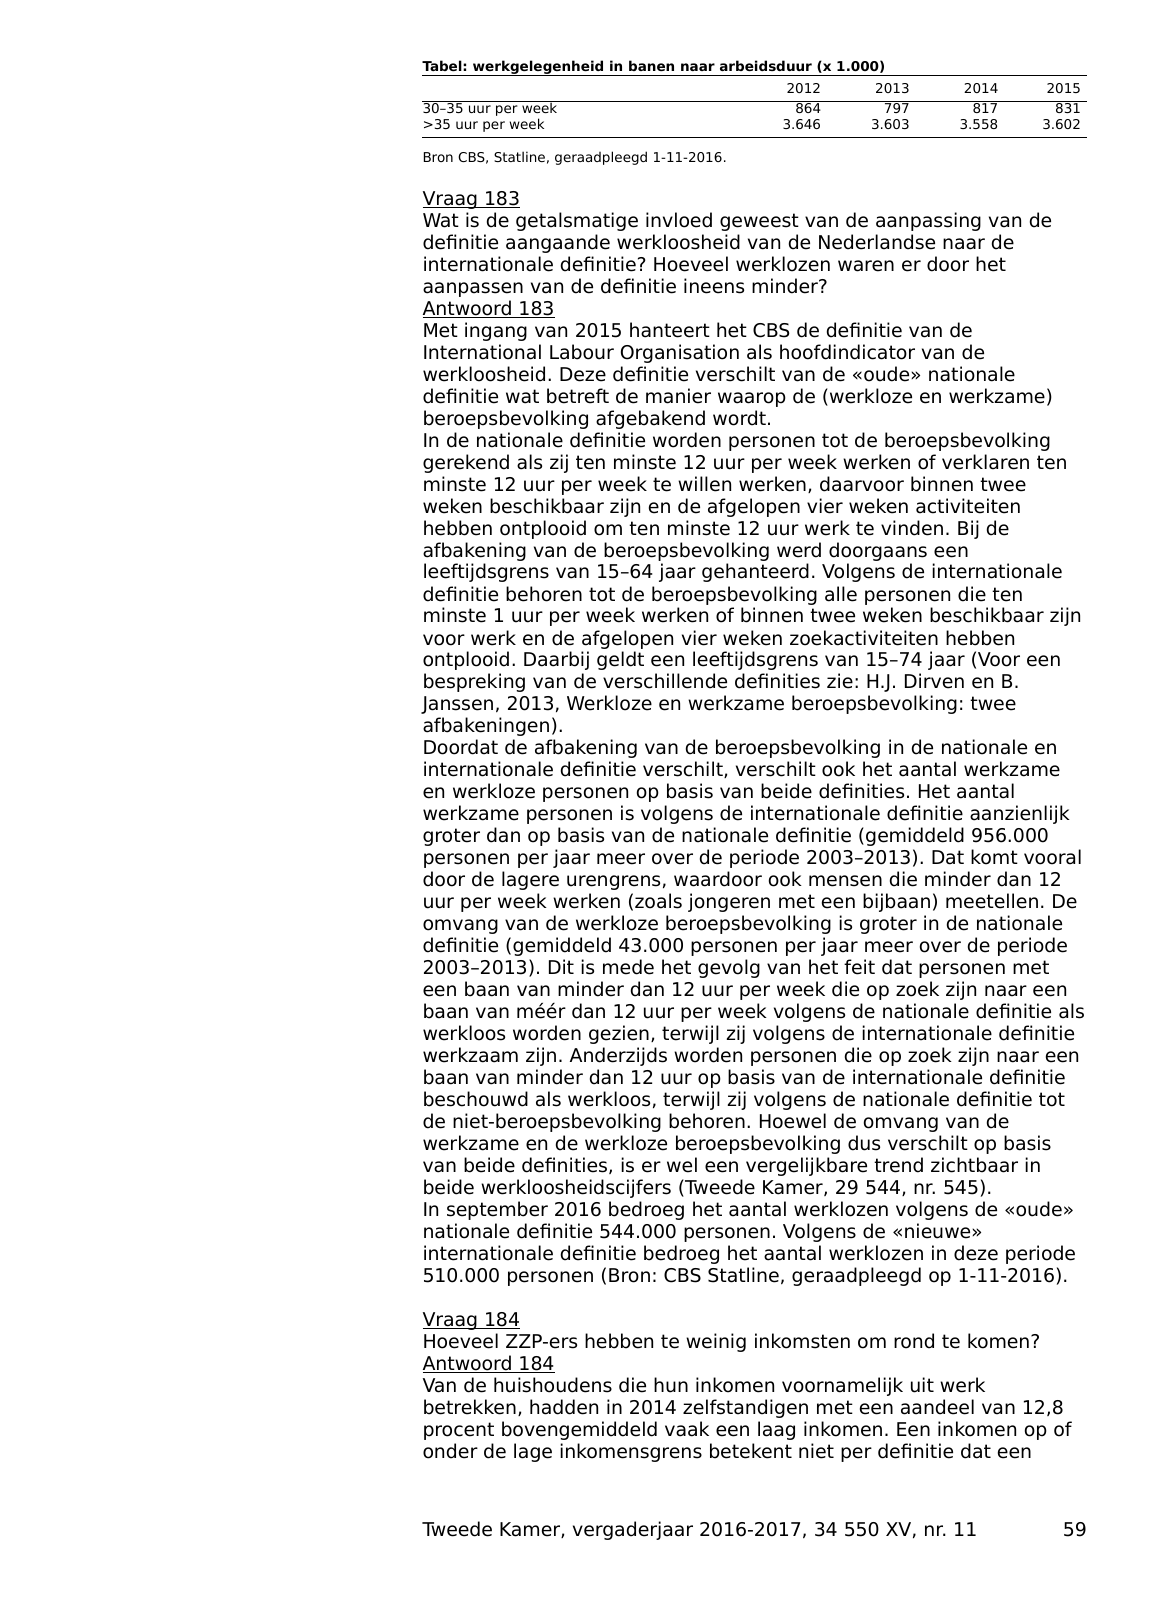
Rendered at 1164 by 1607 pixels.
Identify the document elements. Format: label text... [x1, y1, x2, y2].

table_cell 3.558 [915, 117, 1004, 137]
table_cell 817 [915, 102, 1004, 117]
text Antwoord 184 [422, 1353, 1087, 1375]
table_cell 2012 [738, 76, 827, 101]
text In de nationale definitie worden personen tot de beroepsbevolking gerekend als zij ten minste 12 uur per week werken of verklaren ten minste 12 uur per week te willen werken, daarvoor binnen twee weken beschikbaar zijn en de afgelopen vier weken activiteiten hebben ontplooid om ten minste 12 uur werk te vinden. Bij de afbakening van de beroepsbevolking werd doorgaans een leeftijdsgrens van 15–64 jaar gehanteerd. Volgens de internationale definitie behoren tot de beroepsbevolking alle personen die ten minste 1 uur per week werken of binnen twee weken beschikbaar zijn voor werk en de afgelopen vier weken zoekactiviteiten hebben ontplooid. Daarbij geldt een leeftijdsgrens van 15–74 jaar (Voor een bespreking van de verschillende definities zie: H.J. Dirven en B. Janssen, 2013, Werkloze en werkzame beroepsbevolking: twee afbakeningen). [422, 429, 1087, 737]
table_cell 30–35 uur per week [422, 102, 738, 117]
text Doordat de afbakening van de beroepsbevolking in de nationale en internationale definitie verschilt, verschilt ook het aantal werkzame en werkloze personen op basis van beide definities. Het aantal werkzame personen is volgens de internationale definitie aanzienlijk groter dan op basis van de nationale definitie (gemiddeld 956.000 personen per jaar meer over de periode 2003–2013). Dat komt vooral door de lagere urengrens, waardoor ook mensen die minder dan 12 uur per week werken (zoals jongeren met een bijbaan) meetellen. De omvang van de werkloze beroepsbevolking is groter in de nationale definitie (gemiddeld 43.000 personen per jaar meer over de periode 2003–2013). Dit is mede het gevolg van het feit dat personen met een baan van minder dan 12 uur per week die op zoek zijn naar een baan van méér dan 12 uur per week volgens de nationale definitie als werkloos worden gezien, terwijl zij volgens de internationale definitie werkzaam zijn. Anderzijds worden personen die op zoek zijn naar een baan van minder dan 12 uur op basis van de internationale definitie beschouwd als werkloos, terwijl zij volgens de nationale definitie tot de niet-beroepsbevolking behoren. Hoewel de omvang van de werkzame en de werkloze beroepsbevolking dus verschilt op basis van beide definities, is er wel een vergelijkbare trend zichtbaar in beide werkloosheidscijfers (Tweede Kamer, 29 544, nr. 545). [422, 737, 1087, 1199]
table_cell Bron CBS, Statline, geraadpleegd 1-11-2016. [422, 138, 1087, 166]
table_cell >35 uur per week [422, 117, 738, 137]
table_cell 2015 [1004, 76, 1087, 101]
table_cell 3.646 [738, 117, 827, 137]
table_cell 797 [827, 102, 915, 117]
text In september 2016 bedroeg het aantal werklozen volgens de «oude» nationale definitie 544.000 personen. Volgens de «nieuwe» internationale definitie bedroeg het aantal werklozen in deze periode 510.000 personen (Bron: CBS Statline, geraadpleegd op 1-11-2016). [422, 1199, 1087, 1287]
text Van de huishoudens die hun inkomen voornamelijk uit werk betrekken, hadden in 2014 zelfstandigen met een aandeel van 12,8 procent bovengemiddeld vaak een laag inkomen. Een inkomen op of onder de lage inkomensgrens betekent niet per definitie dat een [422, 1375, 1087, 1463]
text Vraag 183 [422, 188, 1087, 210]
table_cell 2013 [827, 76, 915, 101]
text Met ingang van 2015 hanteert het CBS de definitie van de International Labour Organisation als hoofdindicator van de werkloosheid. Deze definitie verschilt van de «oude» nationale definitie wat betreft de manier waarop de (werkloze en werkzame) beroepsbevolking afgebakend wordt. [422, 320, 1087, 429]
text Hoeveel ZZP-ers hebben te weinig inkomsten om rond te komen? [422, 1331, 1087, 1353]
table_cell 3.602 [1004, 117, 1087, 137]
table_cell 2014 [915, 76, 1004, 101]
table_header Tabel: werkgelegenheid in banen naar arbeidsduur (x 1.000) [422, 59, 1087, 75]
text Vraag 184 [422, 1309, 1087, 1331]
table_cell 3.603 [827, 117, 915, 137]
text Wat is de getalsmatige invloed geweest van de aanpassing van de definitie aangaande werkloosheid van de Nederlandse naar de internationale definitie? Hoeveel werklozen waren er door het aanpassen van de definitie ineens minder? [422, 210, 1087, 298]
table_cell [422, 76, 738, 101]
table_cell 831 [1004, 102, 1087, 117]
text Antwoord 183 [422, 298, 1087, 320]
table_cell 864 [738, 102, 827, 117]
